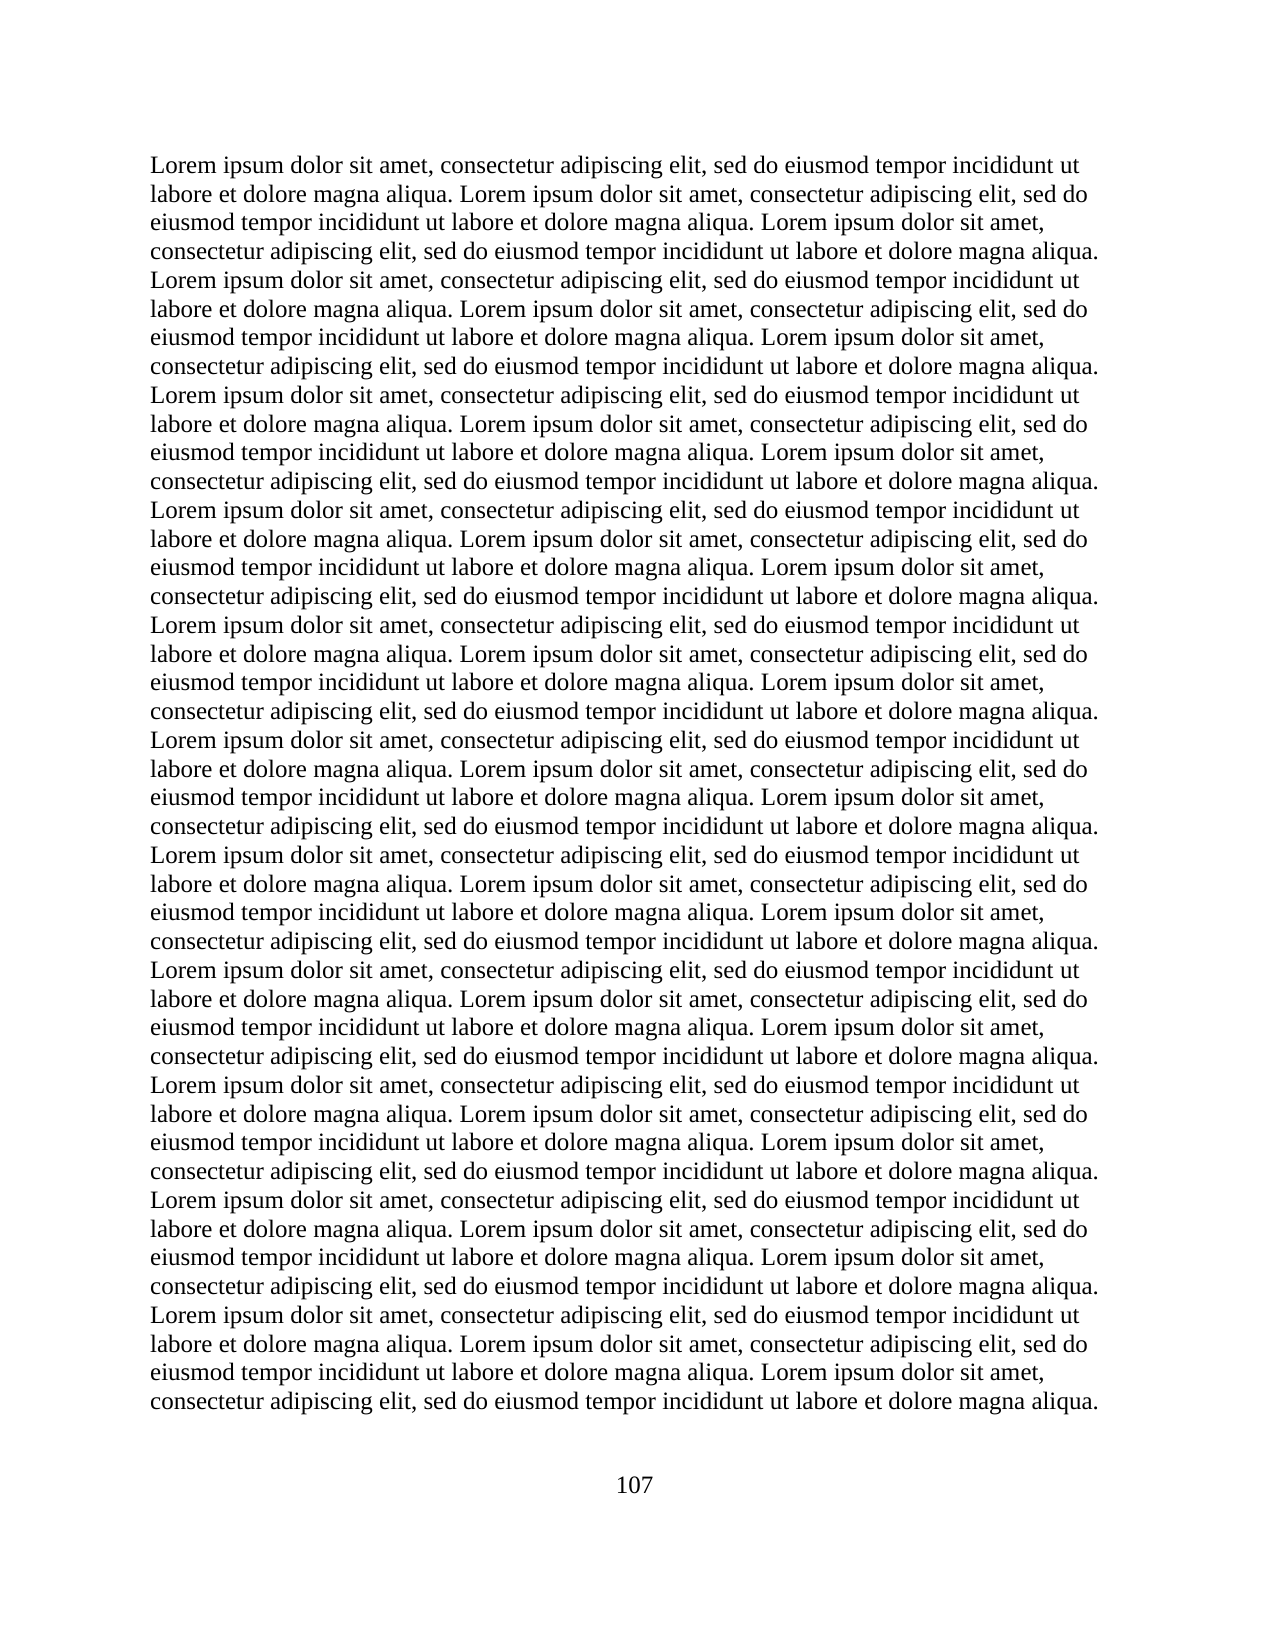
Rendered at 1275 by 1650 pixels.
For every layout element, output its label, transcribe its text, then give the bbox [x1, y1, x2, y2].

text Lorem ipsum dolor sit amet, consectetur adipiscing elit, sed do eiusmod tempor incididunt ut labore et dolore magna aliqua. Lorem ipsum dolor sit amet, consectetur adipiscing elit, sed do eiusmod tempor incididunt ut labore et dolore magna aliqua. Lorem ipsum dolor sit amet, consectetur adipiscing elit, sed do eiusmod tempor incididunt ut labore et dolore magna aliqua. Lorem ipsum dolor sit amet, consectetur adipiscing elit, sed do eiusmod tempor incididunt ut labore et dolore magna aliqua. Lorem ipsum dolor sit amet, consectetur adipiscing elit, sed do eiusmod tempor incididunt ut labore et dolore magna aliqua. Lorem ipsum dolor sit amet, consectetur adipiscing elit, sed do eiusmod tempor incididunt ut labore et dolore magna aliqua. Lorem ipsum dolor sit amet, consectetur adipiscing elit, sed do eiusmod tempor incididunt ut labore et dolore magna aliqua. Lorem ipsum dolor sit amet, consectetur adipiscing elit, sed do eiusmod tempor incididunt ut labore et dolore magna aliqua. Lorem ipsum dolor sit amet, consectetur adipiscing elit, sed do eiusmod tempor incididunt ut labore et dolore magna aliqua. Lorem ipsum dolor sit amet, consectetur adipiscing elit, sed do eiusmod tempor incididunt ut labore et dolore magna aliqua. Lorem ipsum dolor sit amet, consectetur adipiscing elit, sed do eiusmod tempor incididunt ut labore et dolore magna aliqua. Lorem ipsum dolor sit amet, consectetur adipiscing elit, sed do eiusmod tempor incididunt ut labore et dolore magna aliqua. Lorem ipsum dolor sit amet, consectetur adipiscing elit, sed do eiusmod tempor incididunt ut labore et dolore magna aliqua. Lorem ipsum dolor sit amet, consectetur adipiscing elit, sed do eiusmod tempor incididunt ut labore et dolore magna aliqua. Lorem ipsum dolor sit amet, consectetur adipiscing elit, sed do eiusmod tempor incididunt ut labore et dolore magna aliqua. Lorem ipsum dolor sit amet, consectetur adipiscing elit, sed do eiusmod tempor incididunt ut labore et dolore magna aliqua. Lorem ipsum dolor sit amet, consectetur adipiscing elit, sed do eiusmod tempor incididunt ut labore et dolore magna aliqua. Lorem ipsum dolor sit amet, consectetur adipiscing elit, sed do eiusmod tempor incididunt ut labore et dolore magna aliqua. Lorem ipsum dolor sit amet, consectetur adipiscing elit, sed do eiusmod tempor incididunt ut labore et dolore magna aliqua. Lorem ipsum dolor sit amet, consectetur adipiscing elit, sed do eiusmod tempor incididunt ut labore et dolore magna aliqua. Lorem ipsum dolor sit amet, consectetur adipiscing elit, sed do eiusmod tempor incididunt ut labore et dolore magna aliqua. Lorem ipsum dolor sit amet, consectetur adipiscing elit, sed do eiusmod tempor incididunt ut labore et dolore magna aliqua. Lorem ipsum dolor sit amet, consectetur adipiscing elit, sed do eiusmod tempor incididunt ut labore et dolore magna aliqua. Lorem ipsum dolor sit amet, consectetur adipiscing elit, sed do eiusmod tempor incididunt ut labore et dolore magna aliqua. Lorem ipsum dolor sit amet, consectetur adipiscing elit, sed do eiusmod tempor incididunt ut labore et dolore magna aliqua. Lorem ipsum dolor sit amet, consectetur adipiscing elit, sed do eiusmod tempor incididunt ut labore et dolore magna aliqua. Lorem ipsum dolor sit amet, consectetur adipiscing elit, sed do eiusmod tempor incididunt ut labore et dolore magna aliqua. Lorem ipsum dolor sit amet, consectetur adipiscing elit, sed do eiusmod tempor incididunt ut labore et dolore magna aliqua. Lorem ipsum dolor sit amet, consectetur adipiscing elit, sed do eiusmod tempor incididunt ut labore et dolore magna aliqua. Lorem ipsum dolor sit amet, consectetur adipiscing elit, sed do eiusmod tempor incididunt ut labore et dolore magna aliqua. Lorem ipsum dolor sit amet, consectetur adipiscing elit, sed do eiusmod tempor incididunt ut labore et dolore magna aliqua. Lorem ipsum dolor sit amet, consectetur adipiscing elit, sed do eiusmod tempor incididunt ut labore et dolore magna aliqua. Lorem ipsum dolor sit amet, consectetur adipiscing elit, sed do eiusmod tempor incididunt ut labore et dolore magna aliqua. [150, 150, 1125, 1415]
